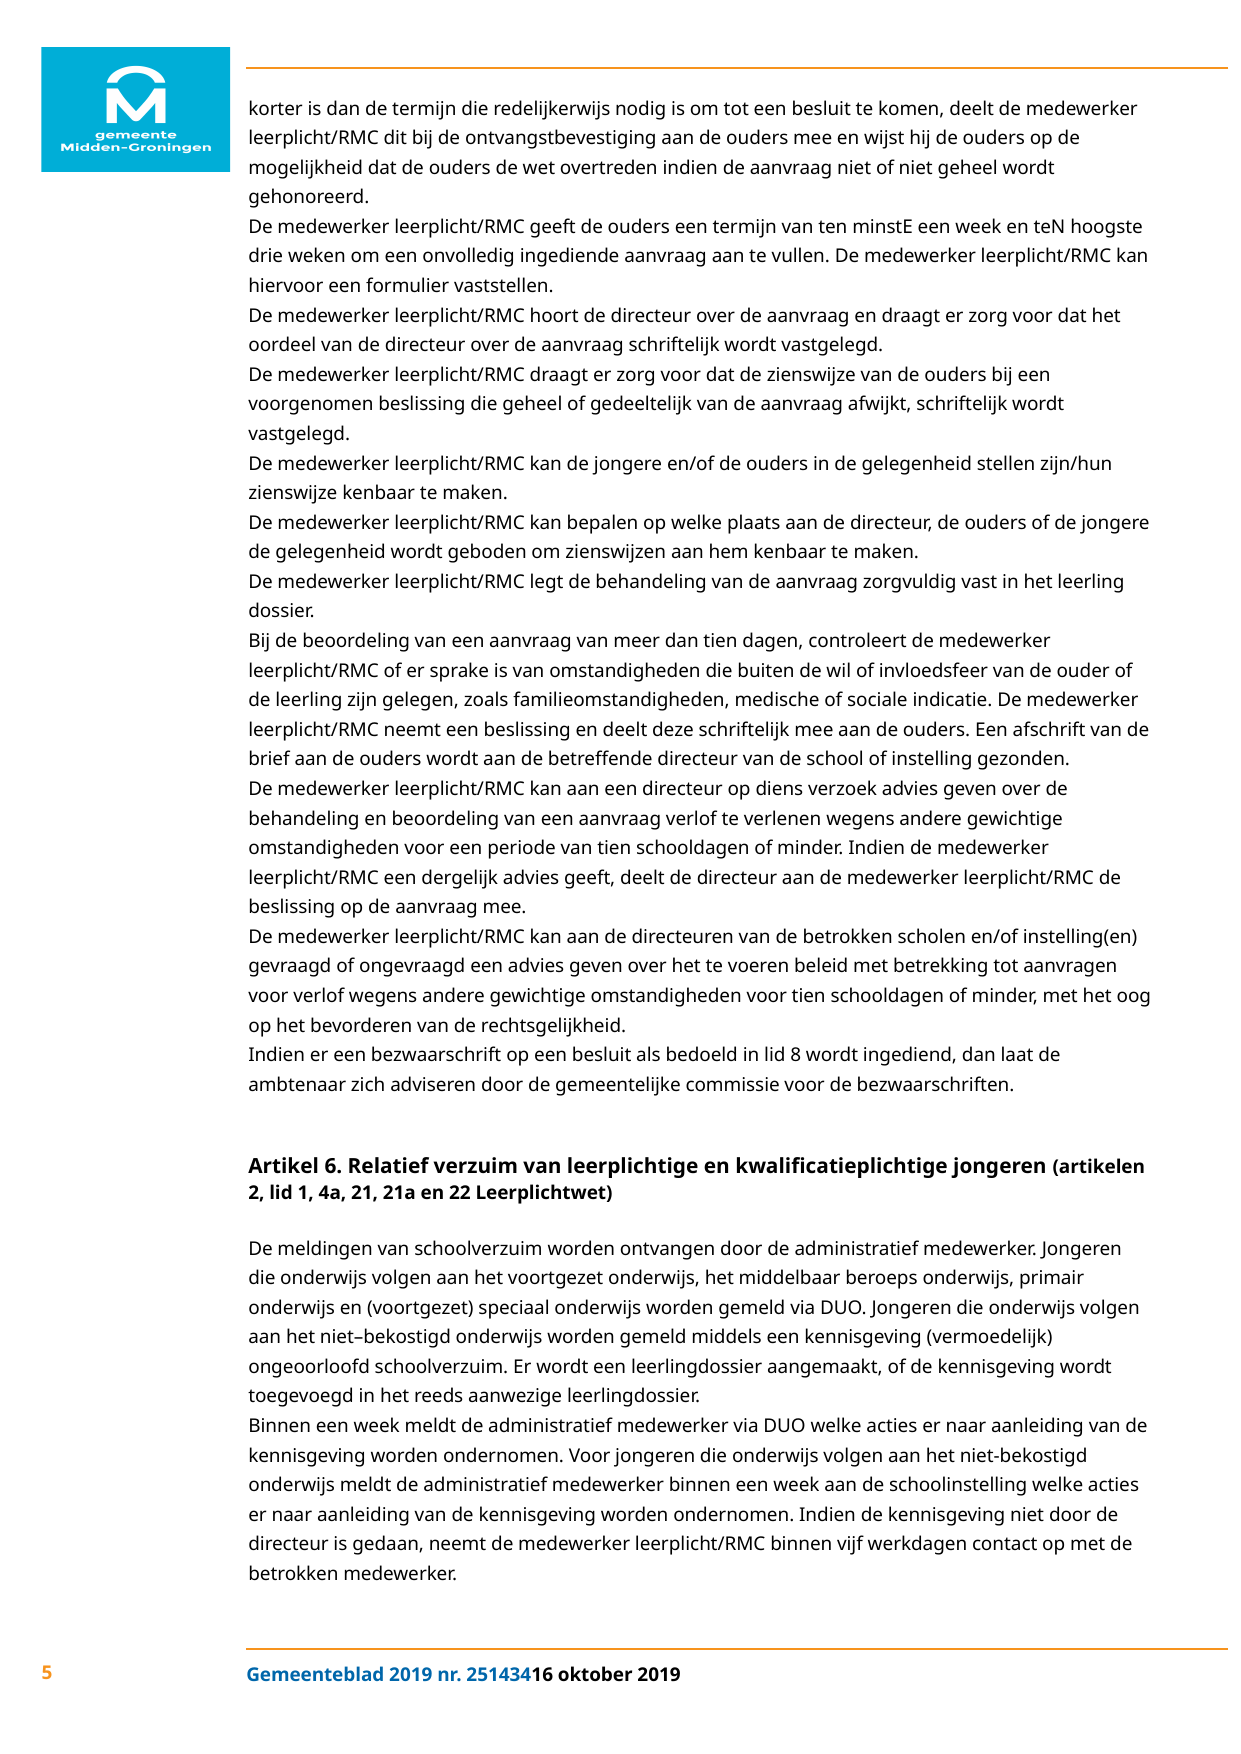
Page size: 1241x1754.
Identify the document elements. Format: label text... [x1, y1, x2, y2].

text De medewerker leerplicht/RMC kan aan de directeuren van de betrokken scholen en/of instelling(en) gevraagd of ongevraagd een advies geven over het te voeren beleid met betrekking tot aanvragen voor verlof wegens andere gewichtige omstandigheden voor tien schooldagen of minder, met het oog op het bevorderen van de rechtsgelijkheid. [248, 923, 1152, 1038]
text De medewerker leerplicht/RMC kan de jongere en/of de ouders in de gelegenheid stellen zijn/hun zienswijze kenbaar te maken. [248, 450, 1152, 505]
text De medewerker leerplicht/RMC kan bepalen op welke plaats aan de directeur, de ouders of de jongere de gelegenheid wordt geboden om zienswijzen aan hem kenbaar te maken. [248, 509, 1152, 564]
text De medewerker leerplicht/RMC geeft de ouders een termijn van ten minstE een week en teN hoogste drie weken om een onvolledig ingediende aanvraag aan te vullen. De medewerker leerplicht/RMC kan hiervoor een formulier vaststellen. [248, 213, 1152, 298]
text korter is dan de termijn die redelijkerwijs nodig is om tot een besluit te komen, deelt de medewerker leerplicht/RMC dit bij de ontvangstbevestiging aan de ouders mee en wijst hij de ouders op de mogelijkheid dat de ouders de wet overtreden indien de aanvraag niet of niet geheel wordt gehonoreerd. [248, 95, 1152, 209]
text Binnen een week meldt de administratief medewerker via DUO welke acties er naar aanleiding van de kennisgeving worden ondernomen. Voor jongeren die onderwijs volgen aan het niet-bekostigd onderwijs meldt de administratief medewerker binnen een week aan de schoolinstelling welke acties er naar aanleiding van de kennisgeving worden ondernomen. Indien de kennisgeving niet door de directeur is gedaan, neemt de medewerker leerplicht/RMC binnen vijf werkdagen contact op met de betrokken medewerker. [248, 1412, 1152, 1586]
text Indien er een bezwaarschrift op een besluit als bedoeld in lid 8 wordt ingediend, dan laat de ambtenaar zich adviseren door de gemeentelijke commissie voor de bezwaarschriften. [248, 1041, 1152, 1097]
picture [184, 146, 190, 153]
text De medewerker leerplicht/RMC draagt er zorg voor dat de zienswijze van de ouders bij een voorgenomen beslissing die geheel of gedeeltelijk van de aanvraag afwijkt, schriftelijk wordt vastgelegd. [248, 361, 1152, 446]
text Bij de beoordeling van een aanvraag van meer dan tien dagen, controleert de medewerker leerplicht/RMC of er sprake is van omstandigheden die buiten de wil of invloedsfeer van de ouder of de leerling zijn gelegen, zoals familieomstandigheden, medische of sociale indicatie. De medewerker leerplicht/RMC neemt een beslissing en deelt deze schriftelijk mee aan de ouders. Een afschrift van de brief aan de ouders wordt aan de betreffende directeur van de school of instelling gezonden. [248, 627, 1152, 771]
text De medewerker leerplicht/RMC kan aan een directeur op diens verzoek advies geven over de behandeling en beoordeling van een aanvraag verlof te verlenen wegens andere gewichtige omstandigheden voor een periode van tien schooldagen of minder. Indien de medewerker leerplicht/RMC een dergelijk advies geeft, deelt de directeur aan de medewerker leerplicht/RMC de beslissing op de aanvraag mee. [248, 775, 1152, 919]
text De medewerker leerplicht/RMC legt de behandeling van de aanvraag zorgvuldig vast in het leerling dossier. [248, 568, 1152, 623]
text De medewerker leerplicht/RMC hoort de directeur over de aanvraag en draagt er zorg voor dat het oordeel van de directeur over de aanvraag schriftelijk wordt vastgelegd. [248, 302, 1152, 357]
picture [108, 66, 164, 82]
text De meldingen van schoolverzuim worden ontvangen door de administratief medewerker. Jongeren die onderwijs volgen aan het voortgezet onderwijs, het middelbaar beroeps onderwijs, primair onderwijs en (voortgezet) speciaal onderwijs worden gemeld via DUO. Jongeren die onderwijs volgen aan het niet–bekostigd onderwijs worden gemeld middels een kennisgeving (vermoedelijk) ongeoorloofd schoolverzuim. Er wordt een leerlingdossier aangemaakt, of de kennisgeving wordt toegevoegd in het reeds aanwezige leerlingdossier. [248, 1235, 1152, 1408]
picture [107, 89, 165, 122]
text Artikel 6. Relatief verzuim van leerplichtige en kwalificatieplichtige jongeren (artikelen 2, lid 1, 4a, 21, 21a en 22 Leerplichtwet) [248, 1151, 1152, 1205]
